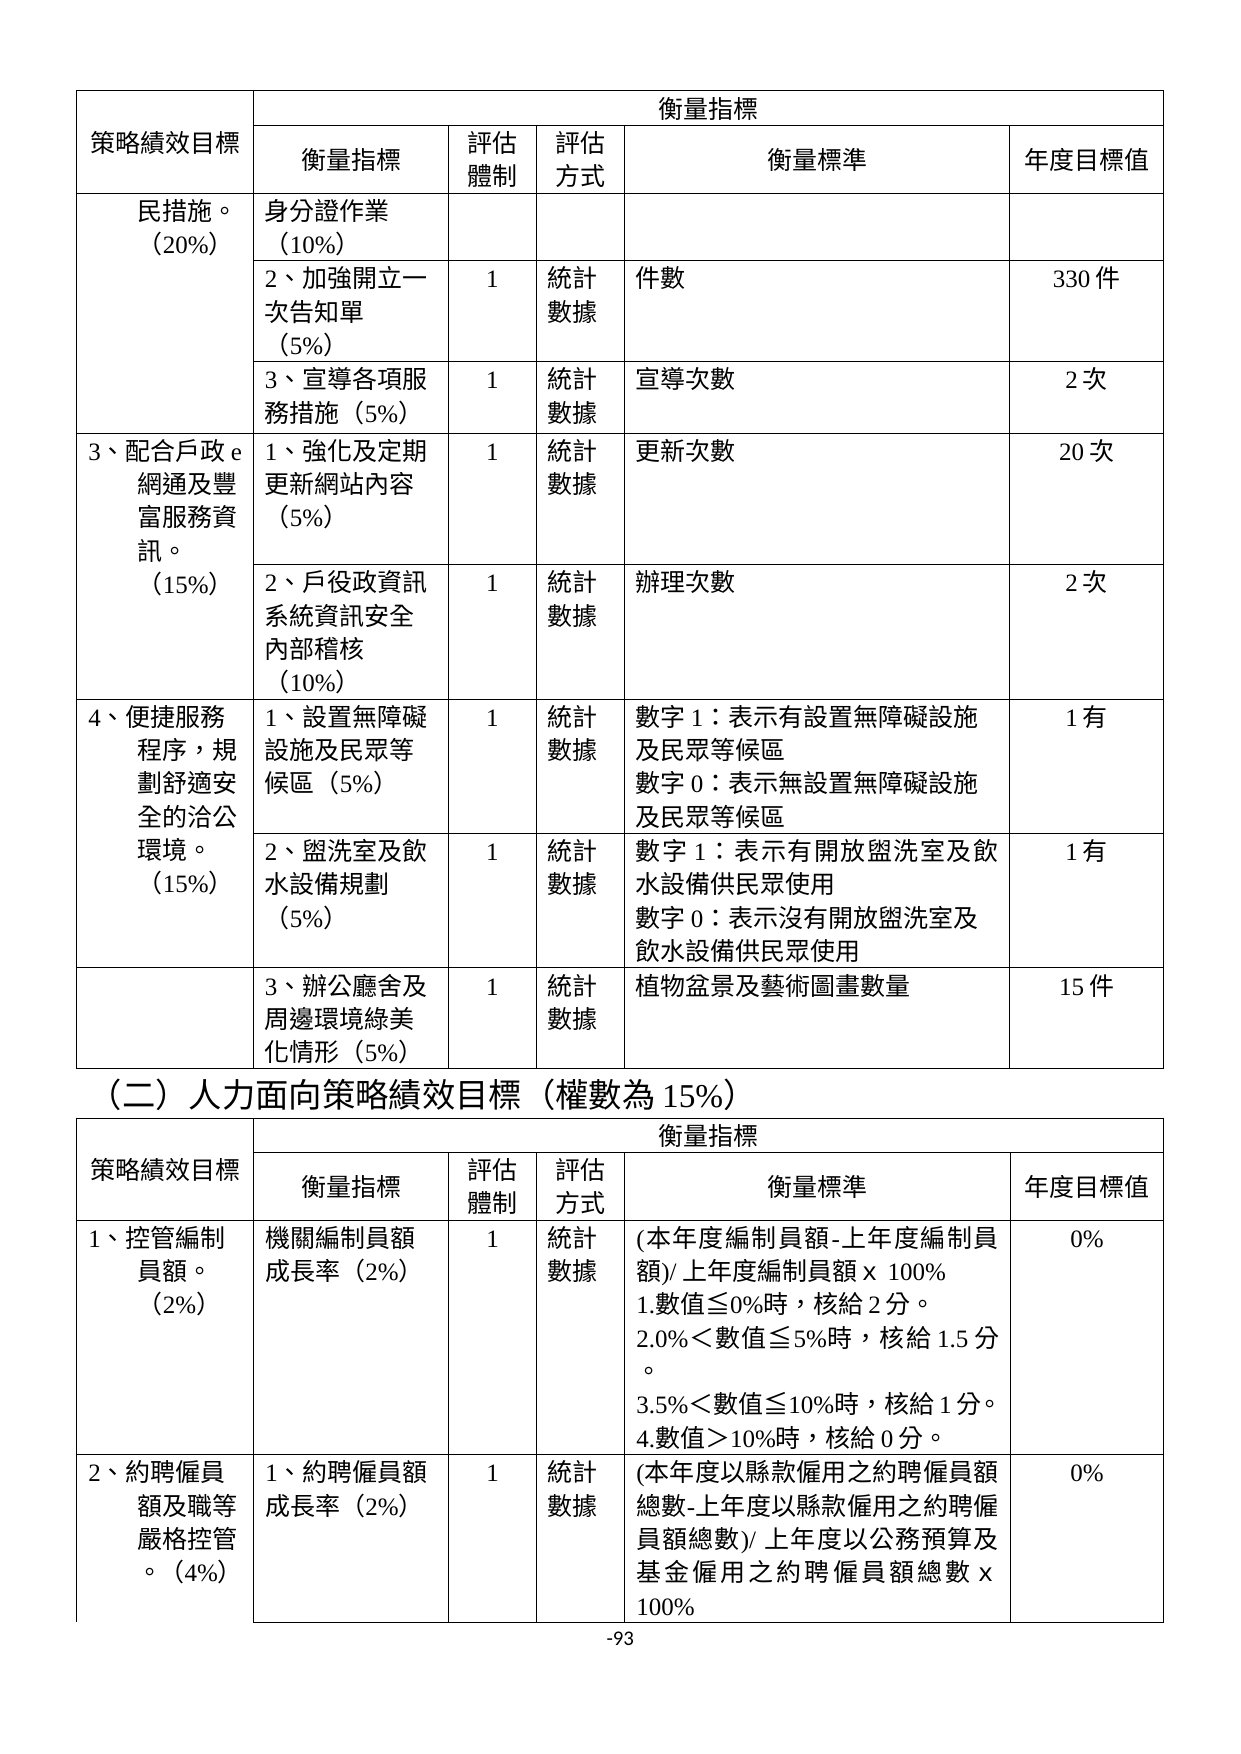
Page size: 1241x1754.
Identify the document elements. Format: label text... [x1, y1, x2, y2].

table_cell 2、盥洗室及飲水設備規劃（5%） [254, 834, 448, 967]
table_cell 20次 [1010, 434, 1163, 564]
table_cell 2次 [1010, 565, 1163, 698]
table_cell 年度目標值 [1011, 1153, 1163, 1219]
table_cell 1、強化及定期更新網站內容（5%） [254, 434, 448, 564]
table_cell 1有 [1010, 700, 1163, 833]
table_cell 1、約聘僱員額成長率（2%） [254, 1455, 448, 1622]
table_cell 1有 [1010, 834, 1163, 967]
table_cell [449, 194, 536, 260]
table_cell [625, 194, 1009, 260]
table_cell 便捷服務程序，規劃舒適安全的洽公環境。（15%） [77, 700, 253, 967]
table_cell 評估方式 [537, 1153, 624, 1219]
table_cell 3、辦公廳舍及周邊環境綠美化情形（5%） [254, 968, 448, 1068]
table_cell 1 [449, 700, 536, 833]
table_header 策略績效目標 [77, 91, 253, 192]
table_cell 機關編制員額成長率（2%） [254, 1221, 448, 1454]
table_header 衡量指標 [254, 1119, 1163, 1152]
table_cell 植物盆景及藝術圖畫數量 [625, 968, 1009, 1068]
table_cell [537, 194, 624, 260]
table_cell 數字1：表示有設置無障礙設施及民眾等候區 數字0：表示無設置無障礙設施及民眾等候區 [625, 700, 1009, 833]
table_cell 更新次數 [625, 434, 1009, 564]
table_cell 1 [449, 834, 536, 967]
table_cell 評估體制 [449, 126, 536, 192]
table_cell 1 [449, 968, 536, 1068]
table_cell 1 [449, 1221, 536, 1454]
table_cell 衡量標準 [625, 126, 1009, 192]
table_header 衡量指標 [254, 91, 1163, 125]
table_cell 3、宣導各項服務措施（5%） [254, 362, 448, 432]
table_cell 衡量指標 [254, 126, 448, 192]
table_cell 統計數據 [537, 1221, 624, 1454]
table_cell 統計數據 [537, 565, 624, 698]
table_cell 評估方式 [537, 126, 624, 192]
table_header 策略績效目標 [77, 1119, 253, 1219]
table_cell 2、戶役政資訊系統資訊安全內部稽核（10%） [254, 565, 448, 698]
table_cell 2次 [1010, 362, 1163, 432]
table_cell 1、設置無障礙設施及民眾等候區（5%） [254, 700, 448, 833]
table_cell 控管編制員額。（2%） [77, 1221, 253, 1454]
table_cell 1 [449, 434, 536, 564]
table_cell 評估體制 [449, 1153, 536, 1219]
table_cell 年度目標值 [1010, 126, 1163, 192]
table_cell 辦理次數 [625, 565, 1009, 698]
table_cell 統計數據 [537, 1455, 624, 1622]
table_cell 統計數據 [537, 834, 624, 967]
table_cell 衡量指標 [254, 1153, 448, 1219]
table_cell 約聘僱員額及職等嚴格控管。（4%） [77, 1455, 253, 1622]
table_cell 配合戶政e 網通及豐富服務資訊。（15%） [77, 434, 253, 698]
table_cell 統計數據 [537, 362, 624, 432]
table_cell 宣導次數 [625, 362, 1009, 432]
table_cell 15件 [1010, 968, 1163, 1068]
table_cell (本年度編制員額-上年度編制員額)/ 上年度編制員額ｘ100% 1.數值≦0%時，核給2分。 2.0%＜數值≦5%時，核給1.5分。 3.5%＜數值≦10%時，核給1分。 4.數值＞10%時，核給0分。 [625, 1221, 1010, 1454]
table_cell 1 [449, 362, 536, 432]
table_cell 0% [1011, 1221, 1163, 1454]
table_cell 衡量標準 [625, 1153, 1010, 1219]
table_cell 1 [449, 565, 536, 698]
table_cell 2、加強開立一次告知單（5%） [254, 261, 448, 361]
table_cell (本年度以縣款僱用之約聘僱員額總數-上年度以縣款僱用之約聘僱員額總數)/ 上年度以公務預算及基金僱用之約聘僱員額總數ｘ100% [625, 1455, 1010, 1622]
text （二）人力面向策略績效目標（權數為15%） [88, 1069, 1152, 1117]
table_cell 統計數據 [537, 261, 624, 361]
table_cell 數字1：表示有開放盥洗室及飲水設備供民眾使用 數字0：表示沒有開放盥洗室及飲水設備供民眾使用 [625, 834, 1009, 967]
table_cell 統計數據 [537, 434, 624, 564]
table_cell 0% [1011, 1455, 1163, 1622]
table_cell 1 [449, 261, 536, 361]
table_cell 統計數據 [537, 700, 624, 833]
table_cell 統計數據 [537, 968, 624, 1068]
table_cell 身分證作業（10%） [254, 194, 448, 260]
table_cell [77, 260, 253, 432]
table_cell 1 [449, 1455, 536, 1622]
table_cell [77, 968, 253, 1068]
table_cell 330件 [1010, 261, 1163, 361]
table_cell 民措施。（20%） [77, 194, 253, 260]
table_cell [1010, 194, 1163, 260]
table_cell 件數 [625, 261, 1009, 361]
